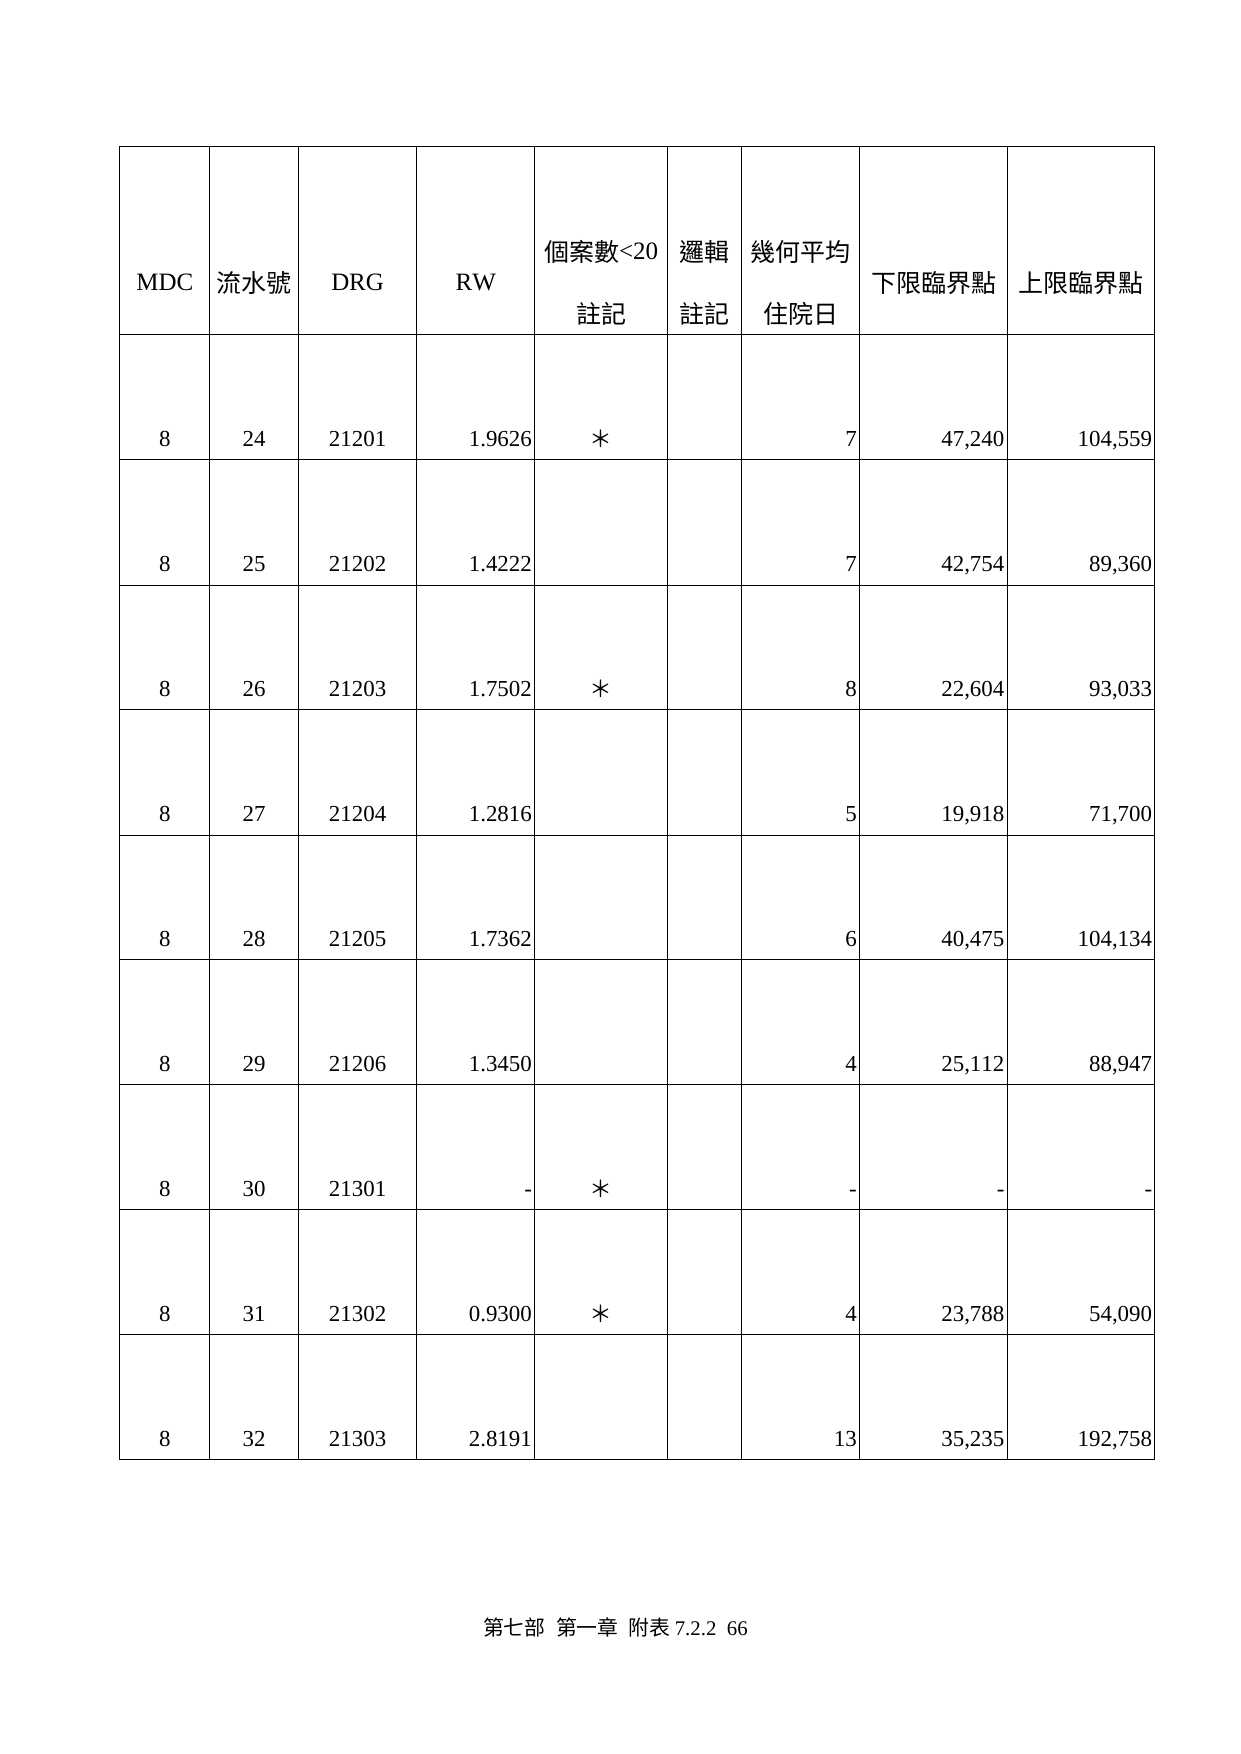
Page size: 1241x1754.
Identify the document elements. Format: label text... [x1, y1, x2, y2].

table_cell 1.3450 [417, 960, 534, 1084]
table_cell 93,033 [1008, 586, 1154, 709]
table_header DRG [299, 147, 416, 334]
table_cell 8 [120, 960, 209, 1084]
table_cell 32 [210, 1335, 298, 1459]
table_cell - [742, 1085, 859, 1209]
table_cell 8 [120, 1335, 209, 1459]
table_cell 28 [210, 836, 298, 959]
table_cell 23,788 [860, 1210, 1007, 1334]
table_cell 35,235 [860, 1335, 1007, 1459]
table_cell 22,604 [860, 586, 1007, 709]
table_cell [668, 335, 741, 459]
table_cell [668, 460, 741, 584]
table_cell [668, 1085, 741, 1209]
table_cell [535, 960, 667, 1084]
table_header 下限臨界點 [860, 147, 1007, 334]
table_cell 8 [120, 710, 209, 834]
table_cell 4 [742, 1210, 859, 1334]
table_cell [668, 1335, 741, 1459]
table_cell 1.2816 [417, 710, 534, 834]
table_cell 104,134 [1008, 836, 1154, 959]
table_cell 25 [210, 460, 298, 584]
table_cell 54,090 [1008, 1210, 1154, 1334]
table_cell 21301 [299, 1085, 416, 1209]
table_cell 1.9626 [417, 335, 534, 459]
table_cell [535, 1335, 667, 1459]
table_cell 21205 [299, 836, 416, 959]
table_cell 8 [742, 586, 859, 709]
table_cell 5 [742, 710, 859, 834]
table_cell [668, 586, 741, 709]
table_cell 21302 [299, 1210, 416, 1334]
table_cell 40,475 [860, 836, 1007, 959]
table_cell 8 [120, 586, 209, 709]
table_cell 21202 [299, 460, 416, 584]
table_cell 89,360 [1008, 460, 1154, 584]
table_cell 30 [210, 1085, 298, 1209]
table_cell 7 [742, 460, 859, 584]
table_cell 13 [742, 1335, 859, 1459]
table_cell 7 [742, 335, 859, 459]
table_cell 8 [120, 335, 209, 459]
table_cell 8 [120, 1085, 209, 1209]
table_cell 42,754 [860, 460, 1007, 584]
table_cell 21201 [299, 335, 416, 459]
table_cell 21206 [299, 960, 416, 1084]
table_cell ＊ [535, 1085, 667, 1209]
table_header 流水號 [210, 147, 298, 334]
table_cell [668, 710, 741, 834]
table_cell 0.9300 [417, 1210, 534, 1334]
table_cell [535, 710, 667, 834]
table_cell 1.7502 [417, 586, 534, 709]
table_cell - [860, 1085, 1007, 1209]
table_cell 31 [210, 1210, 298, 1334]
table_cell 88,947 [1008, 960, 1154, 1084]
table_cell 2.8191 [417, 1335, 534, 1459]
table_cell 8 [120, 1210, 209, 1334]
table_cell 104,559 [1008, 335, 1154, 459]
table_cell 71,700 [1008, 710, 1154, 834]
table_cell 27 [210, 710, 298, 834]
table_cell 8 [120, 460, 209, 584]
table_cell [535, 836, 667, 959]
table_cell 19,918 [860, 710, 1007, 834]
table_cell [668, 836, 741, 959]
table_cell 4 [742, 960, 859, 1084]
table_header RW [417, 147, 534, 334]
table_cell 26 [210, 586, 298, 709]
table_header 上限臨界點 [1008, 147, 1154, 334]
table_cell 21203 [299, 586, 416, 709]
table_header MDC [120, 147, 209, 334]
table_cell 24 [210, 335, 298, 459]
table_cell 21303 [299, 1335, 416, 1459]
table_cell 47,240 [860, 335, 1007, 459]
table_cell ＊ [535, 335, 667, 459]
table_cell 6 [742, 836, 859, 959]
table_header 幾何平均住院日 [742, 147, 859, 334]
table_cell 192,758 [1008, 1335, 1154, 1459]
table_cell - [417, 1085, 534, 1209]
table_cell 1.7362 [417, 836, 534, 959]
table_cell 29 [210, 960, 298, 1084]
table_cell - [1008, 1085, 1154, 1209]
table_cell 25,112 [860, 960, 1007, 1084]
table_cell [535, 460, 667, 584]
table_header 個案數<20註記 [535, 147, 667, 334]
table_cell ＊ [535, 1210, 667, 1334]
table_cell [668, 960, 741, 1084]
table_cell ＊ [535, 586, 667, 709]
table_cell 8 [120, 836, 209, 959]
table_cell 21204 [299, 710, 416, 834]
table_cell [668, 1210, 741, 1334]
table_header 邏輯註記 [668, 147, 741, 334]
table_cell 1.4222 [417, 460, 534, 584]
